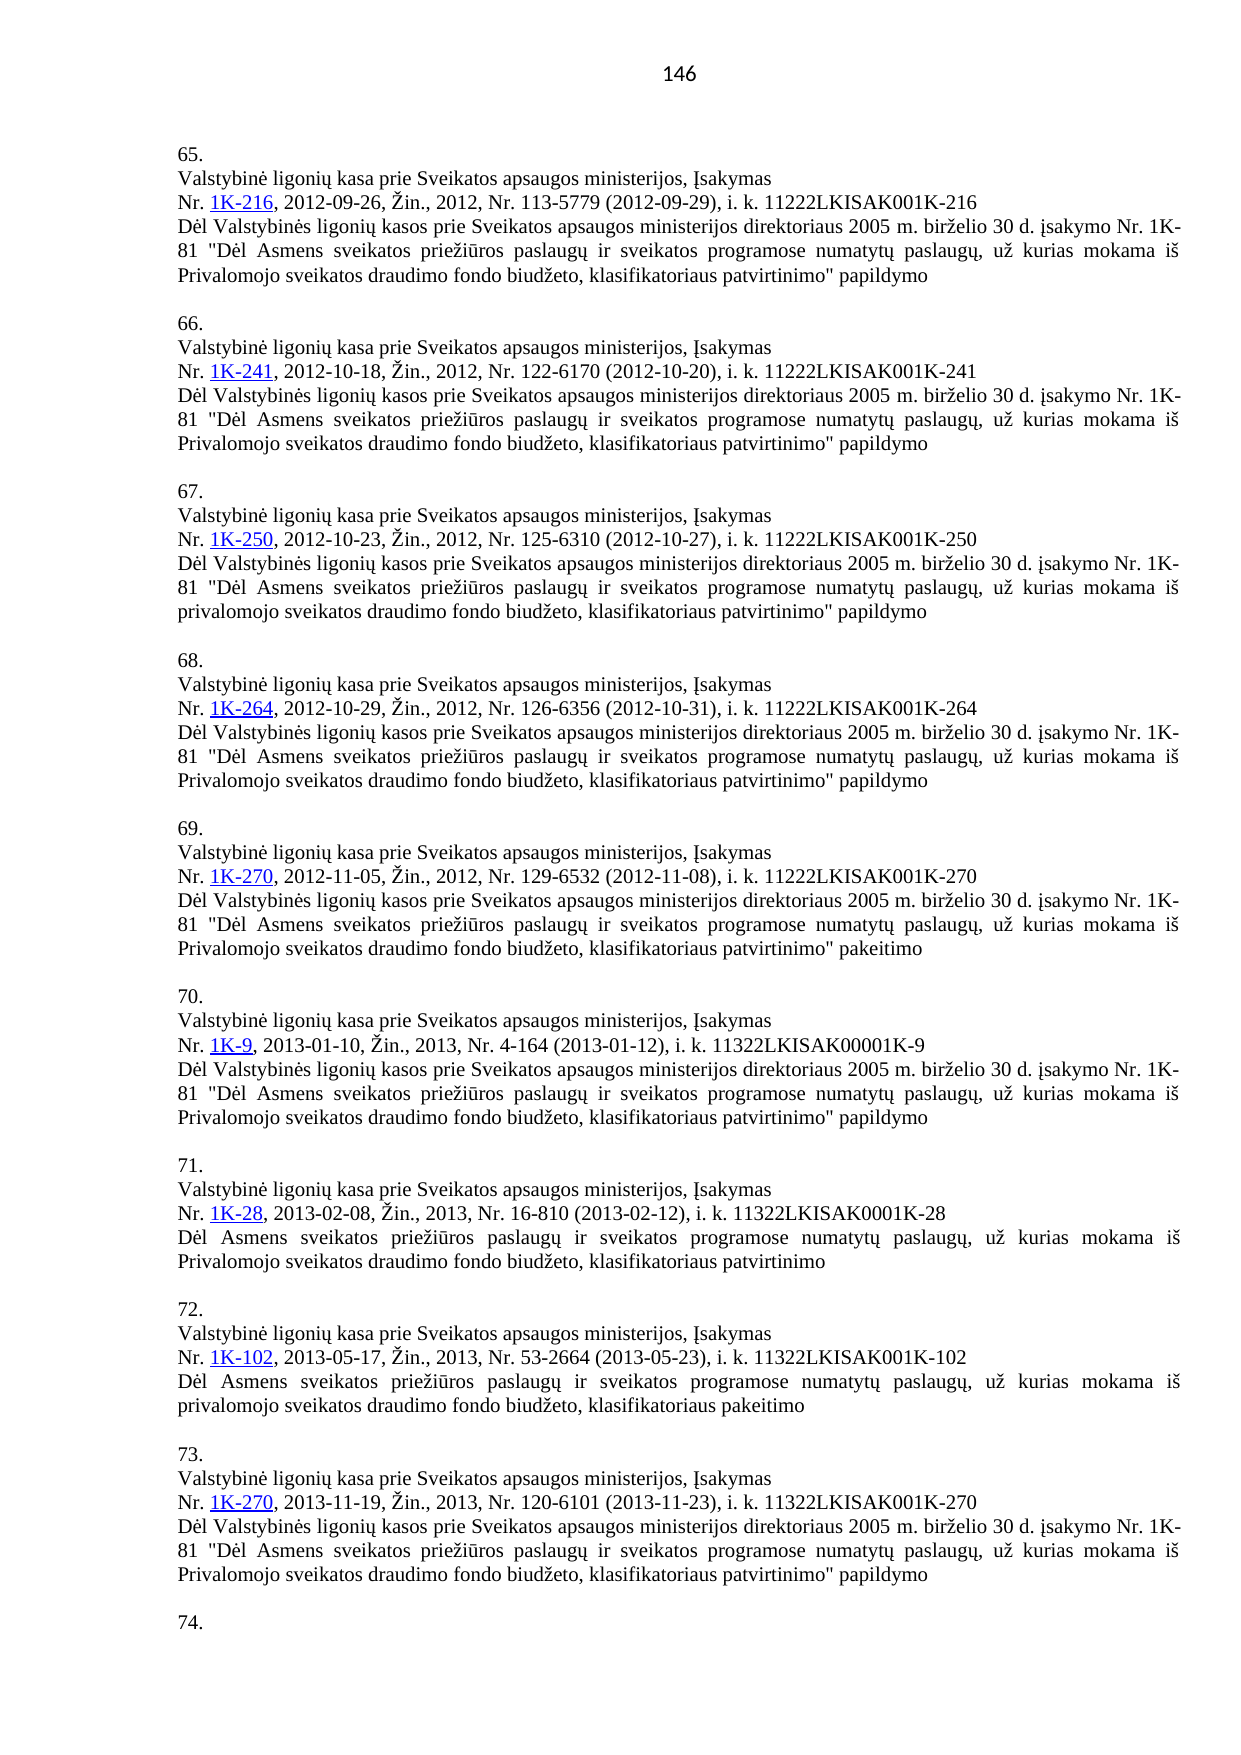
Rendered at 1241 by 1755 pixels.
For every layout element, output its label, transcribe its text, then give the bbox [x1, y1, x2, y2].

text 71. [177, 1153, 1181, 1177]
text 74. [177, 1610, 1181, 1634]
text 69. [177, 816, 1181, 840]
text 67. [177, 479, 1181, 503]
text 65. [177, 142, 1181, 166]
text Nr. 1K-264, 2012-10-29, Žin., 2012, Nr. 126-6356 (2012-10-31), i. k. 11222LKISAK001K-264 [177, 696, 1181, 720]
text Dėl Valstybinės ligonių kasos prie Sveikatos apsaugos ministerijos direktoriaus 2005 m. birželio 30 d. įsakymo Nr. 1K-81 "Dėl Asmens sveikatos priežiūros paslaugų ir sveikatos programose numatytų paslaugų, už kurias mokama iš Privalomojo sveikatos draudimo fondo biudžeto, klasifikatoriaus patvirtinimo" papildymo [177, 383, 1181, 455]
text Dėl Valstybinės ligonių kasos prie Sveikatos apsaugos ministerijos direktoriaus 2005 m. birželio 30 d. įsakymo Nr. 1K-81 "Dėl Asmens sveikatos priežiūros paslaugų ir sveikatos programose numatytų paslaugų, už kurias mokama iš Privalomojo sveikatos draudimo fondo biudžeto, klasifikatoriaus patvirtinimo" papildymo [177, 1057, 1181, 1129]
text Valstybinė ligonių kasa prie Sveikatos apsaugos ministerijos, Įsakymas [177, 672, 1181, 696]
text Nr. 1K-270, 2013-11-19, Žin., 2013, Nr. 120-6101 (2013-11-23), i. k. 11322LKISAK001K-270 [177, 1490, 1181, 1514]
text Valstybinė ligonių kasa prie Sveikatos apsaugos ministerijos, Įsakymas [177, 1466, 1181, 1490]
text 70. [177, 984, 1181, 1008]
text Valstybinė ligonių kasa prie Sveikatos apsaugos ministerijos, Įsakymas [177, 1177, 1181, 1201]
text Valstybinė ligonių kasa prie Sveikatos apsaugos ministerijos, Įsakymas [177, 1008, 1181, 1032]
text 72. [177, 1297, 1181, 1321]
text 73. [177, 1442, 1181, 1466]
text Valstybinė ligonių kasa prie Sveikatos apsaugos ministerijos, Įsakymas [177, 1321, 1181, 1345]
text Valstybinė ligonių kasa prie Sveikatos apsaugos ministerijos, Įsakymas [177, 166, 1181, 190]
text 68. [177, 647, 1181, 672]
text Nr. 1K-270, 2012-11-05, Žin., 2012, Nr. 129-6532 (2012-11-08), i. k. 11222LKISAK001K-270 [177, 864, 1181, 888]
text Nr. 1K-241, 2012-10-18, Žin., 2012, Nr. 122-6170 (2012-10-20), i. k. 11222LKISAK001K-241 [177, 359, 1181, 383]
text Dėl Asmens sveikatos priežiūros paslaugų ir sveikatos programose numatytų paslaugų, už kurias mokama iš privalomojo sveikatos draudimo fondo biudžeto, klasifikatoriaus pakeitimo [177, 1369, 1181, 1417]
text Dėl Valstybinės ligonių kasos prie Sveikatos apsaugos ministerijos direktoriaus 2005 m. birželio 30 d. įsakymo Nr. 1K-81 "Dėl Asmens sveikatos priežiūros paslaugų ir sveikatos programose numatytų paslaugų, už kurias mokama iš Privalomojo sveikatos draudimo fondo biudžeto, klasifikatoriaus patvirtinimo" papildymo [177, 720, 1181, 792]
text Dėl Valstybinės ligonių kasos prie Sveikatos apsaugos ministerijos direktoriaus 2005 m. birželio 30 d. įsakymo Nr. 1K-81 "Dėl Asmens sveikatos priežiūros paslaugų ir sveikatos programose numatytų paslaugų, už kurias mokama iš Privalomojo sveikatos draudimo fondo biudžeto, klasifikatoriaus patvirtinimo" papildymo [177, 214, 1181, 287]
text Nr. 1K-216, 2012-09-26, Žin., 2012, Nr. 113-5779 (2012-09-29), i. k. 11222LKISAK001K-216 [177, 190, 1181, 214]
text Dėl Valstybinės ligonių kasos prie Sveikatos apsaugos ministerijos direktoriaus 2005 m. birželio 30 d. įsakymo Nr. 1K-81 "Dėl Asmens sveikatos priežiūros paslaugų ir sveikatos programose numatytų paslaugų, už kurias mokama iš Privalomojo sveikatos draudimo fondo biudžeto, klasifikatoriaus patvirtinimo" papildymo [177, 1514, 1181, 1586]
text Valstybinė ligonių kasa prie Sveikatos apsaugos ministerijos, Įsakymas [177, 840, 1181, 864]
text Dėl Valstybinės ligonių kasos prie Sveikatos apsaugos ministerijos direktoriaus 2005 m. birželio 30 d. įsakymo Nr. 1K-81 "Dėl Asmens sveikatos priežiūros paslaugų ir sveikatos programose numatytų paslaugų, už kurias mokama iš privalomojo sveikatos draudimo fondo biudžeto, klasifikatoriaus patvirtinimo" papildymo [177, 551, 1181, 623]
text Nr. 1K-102, 2013-05-17, Žin., 2013, Nr. 53-2664 (2013-05-23), i. k. 11322LKISAK001K-102 [177, 1345, 1181, 1369]
text Dėl Asmens sveikatos priežiūros paslaugų ir sveikatos programose numatytų paslaugų, už kurias mokama iš Privalomojo sveikatos draudimo fondo biudžeto, klasifikatoriaus patvirtinimo [177, 1225, 1181, 1273]
text Nr. 1K-9, 2013-01-10, Žin., 2013, Nr. 4-164 (2013-01-12), i. k. 11322LKISAK00001K-9 [177, 1032, 1181, 1057]
text Valstybinė ligonių kasa prie Sveikatos apsaugos ministerijos, Įsakymas [177, 503, 1181, 527]
text Nr. 1K-28, 2013-02-08, Žin., 2013, Nr. 16-810 (2013-02-12), i. k. 11322LKISAK0001K-28 [177, 1201, 1181, 1225]
text 66. [177, 311, 1181, 335]
text Valstybinė ligonių kasa prie Sveikatos apsaugos ministerijos, Įsakymas [177, 335, 1181, 359]
text Dėl Valstybinės ligonių kasos prie Sveikatos apsaugos ministerijos direktoriaus 2005 m. birželio 30 d. įsakymo Nr. 1K-81 "Dėl Asmens sveikatos priežiūros paslaugų ir sveikatos programose numatytų paslaugų, už kurias mokama iš Privalomojo sveikatos draudimo fondo biudžeto, klasifikatoriaus patvirtinimo" pakeitimo [177, 888, 1181, 960]
text Nr. 1K-250, 2012-10-23, Žin., 2012, Nr. 125-6310 (2012-10-27), i. k. 11222LKISAK001K-250 [177, 527, 1181, 551]
